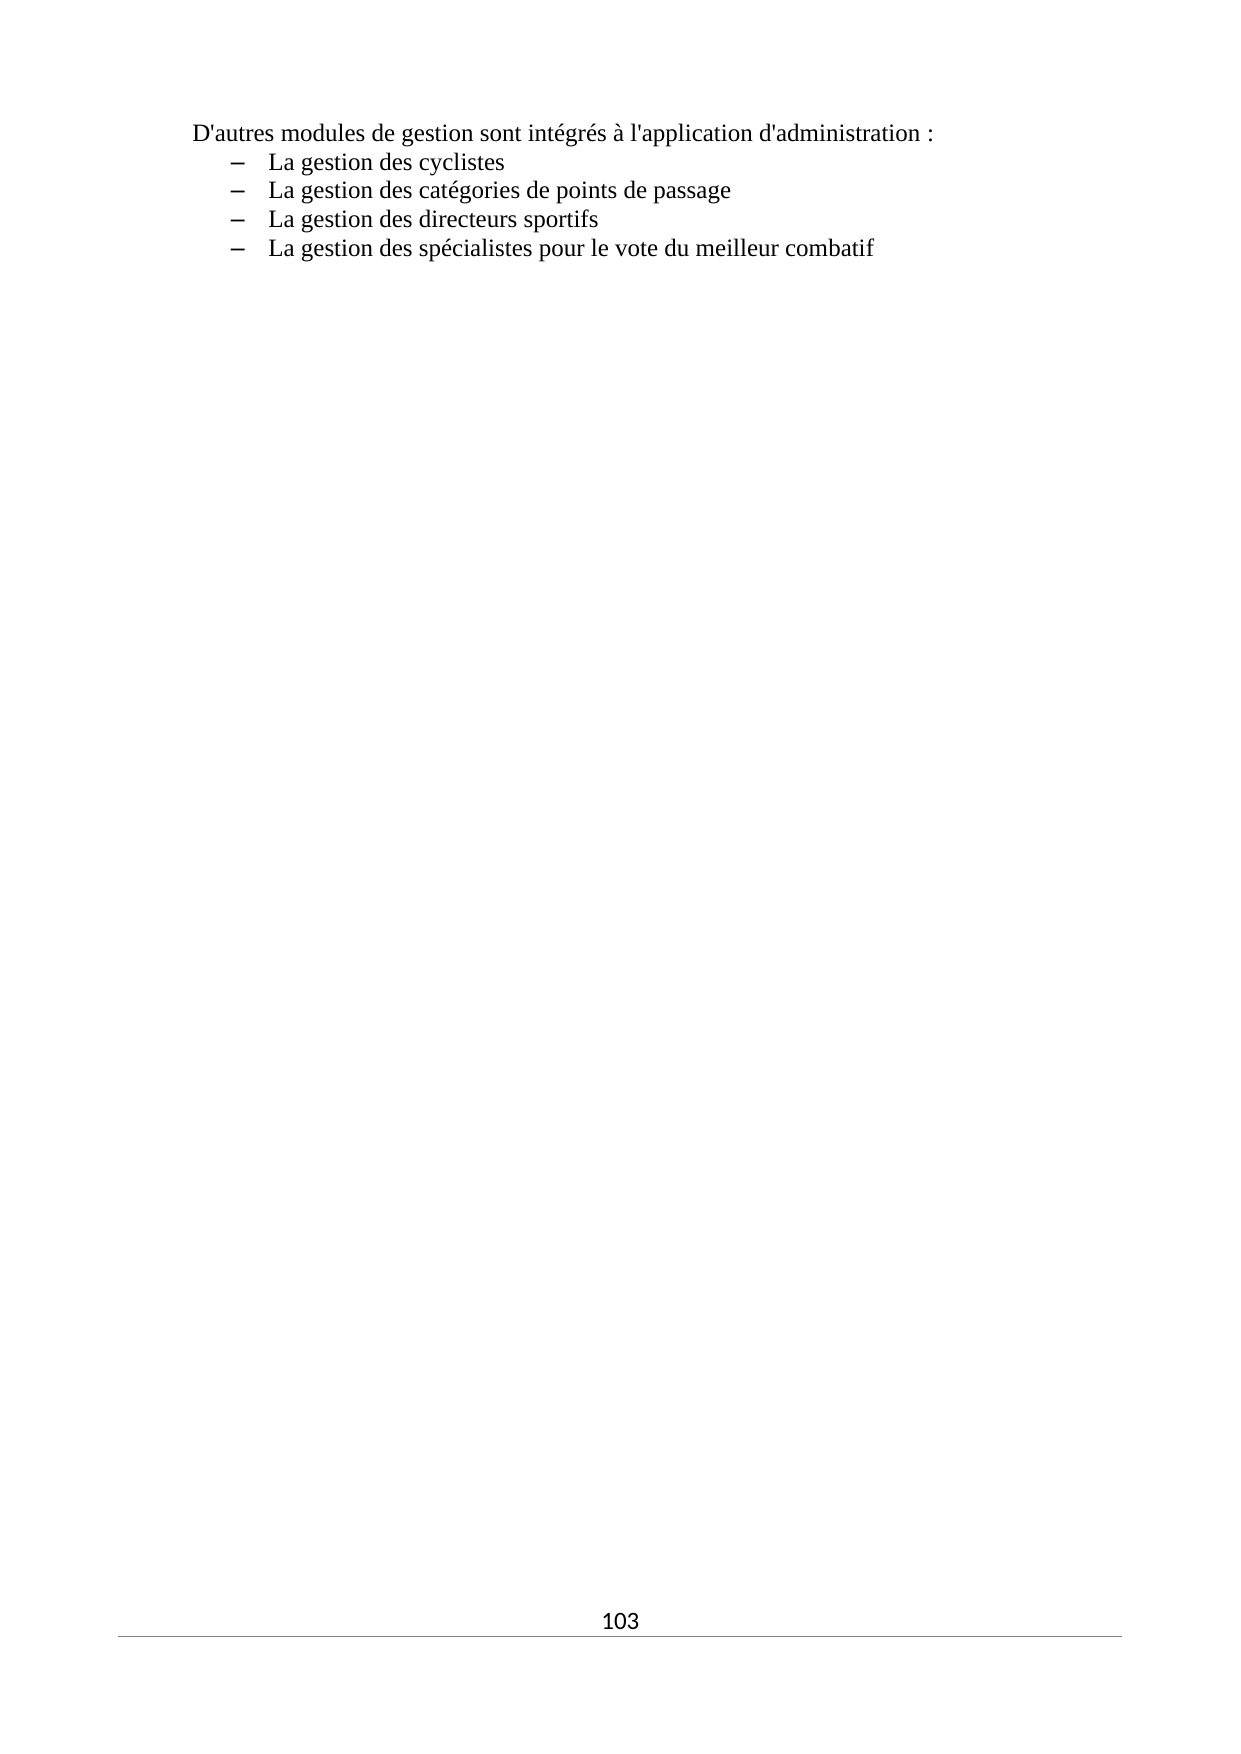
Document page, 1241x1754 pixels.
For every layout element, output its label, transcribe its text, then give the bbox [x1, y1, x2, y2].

list La gestion des spécialistes pour le vote du meilleur combatif [231, 233, 1122, 262]
list La gestion des cyclistes [231, 147, 1122, 176]
list La gestion des catégories de points de passage [231, 176, 1122, 204]
text D'autres modules de gestion sont intégrés à l'application d'administration : [118, 118, 1122, 147]
list La gestion des directeurs sportifs [231, 204, 1122, 233]
